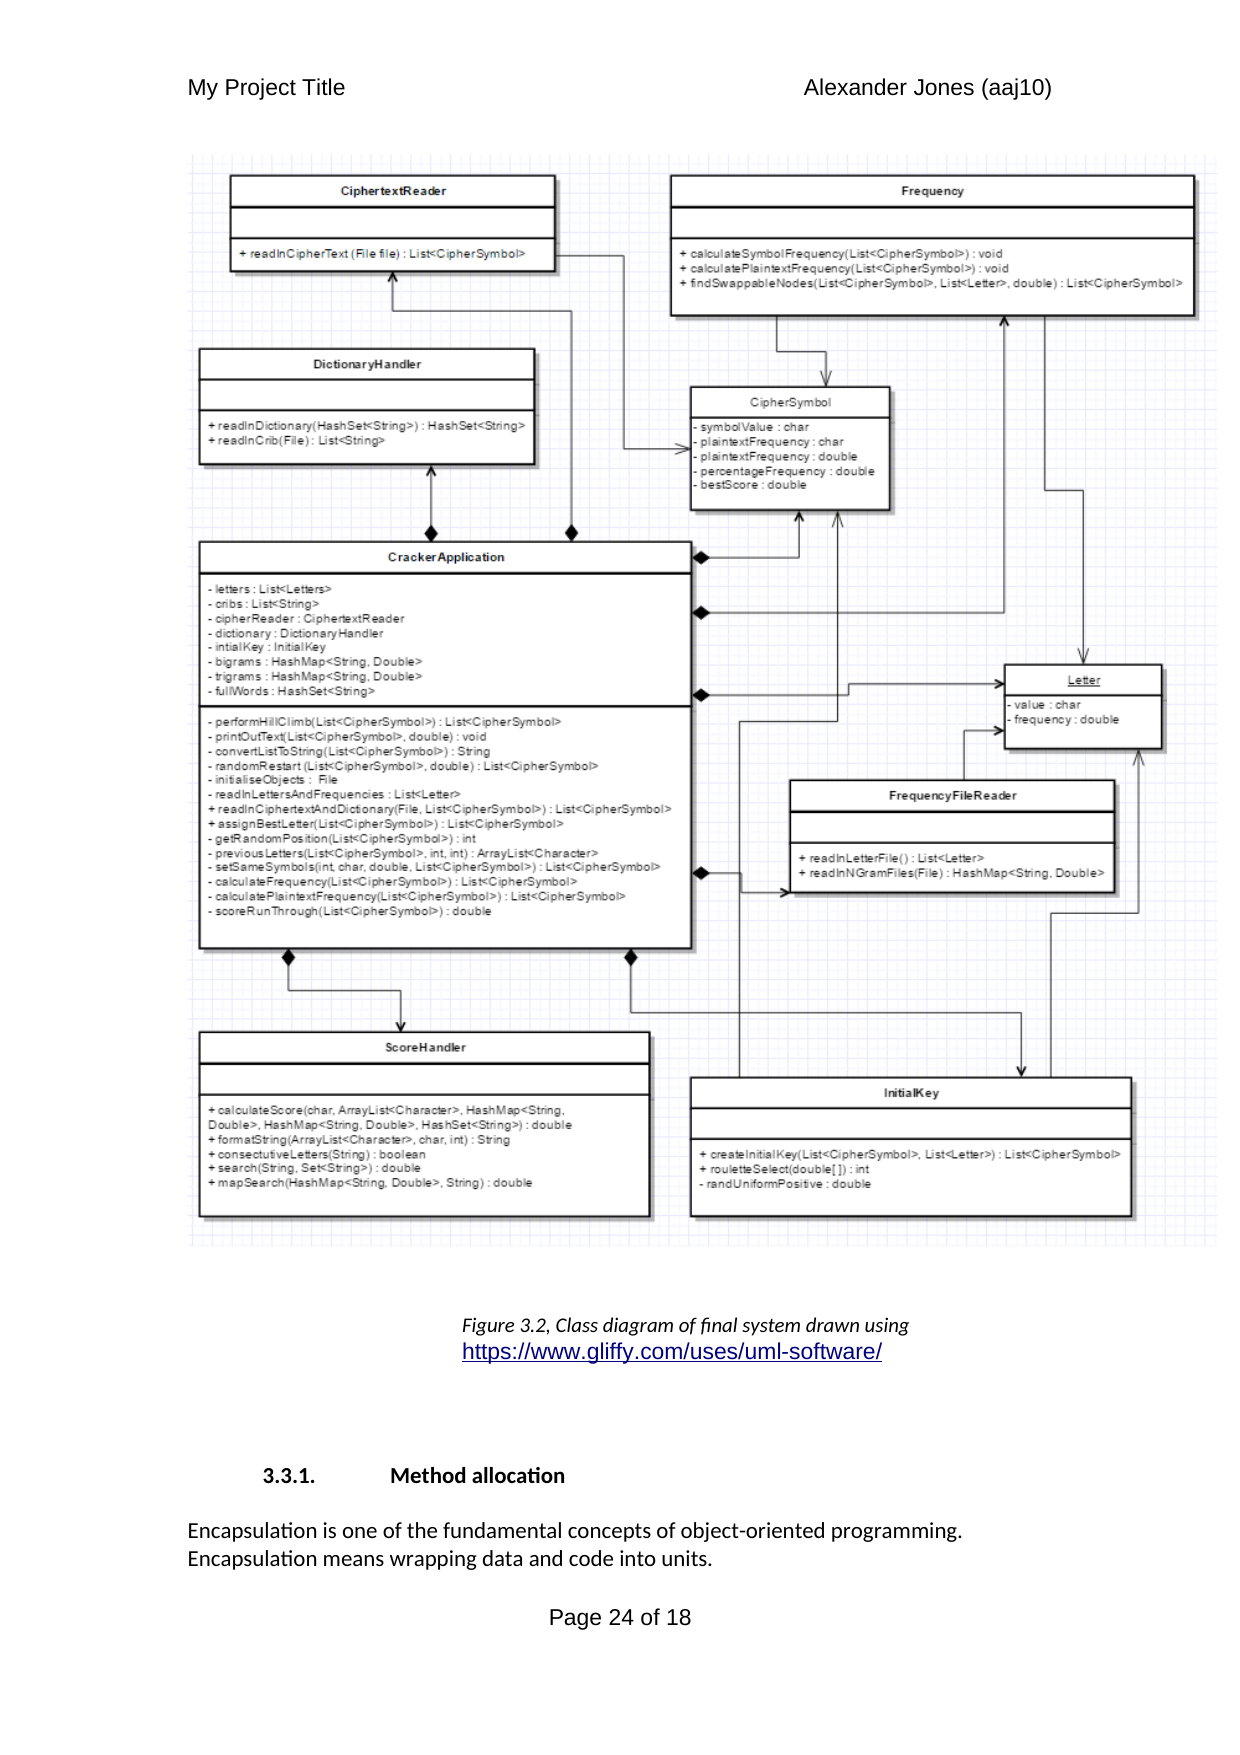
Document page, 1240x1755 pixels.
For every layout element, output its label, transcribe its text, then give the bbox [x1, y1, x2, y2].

text Figure 3.2, Class diagram of final system drawn using https://www.gliffy.com/uses/uml-software/ [462, 1312, 961, 1364]
subtitle Method allocation [262, 1462, 1052, 1489]
text Encapsulation is one of the fundamental concepts of object-oriented programming. Encapsulation means wrapping data and code into units. [187, 1516, 1052, 1572]
